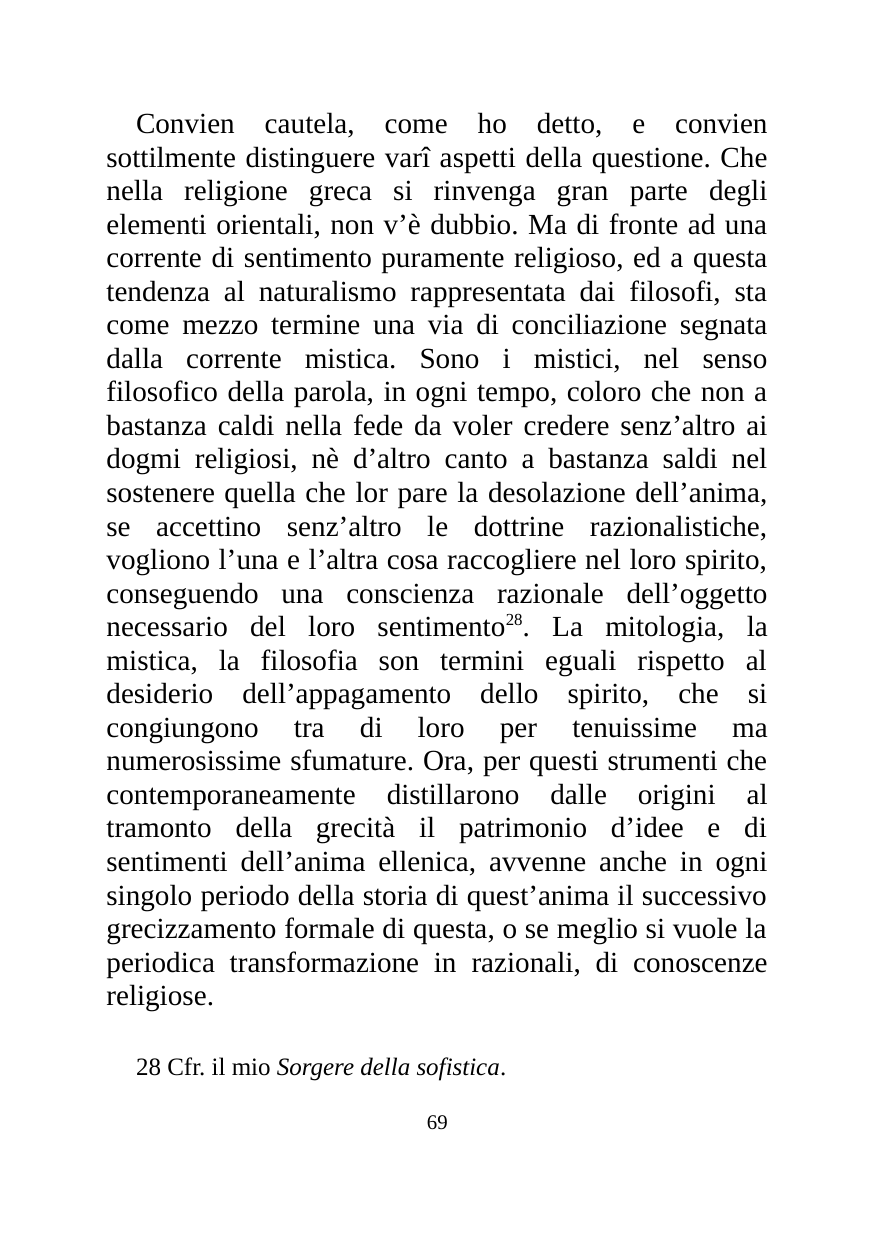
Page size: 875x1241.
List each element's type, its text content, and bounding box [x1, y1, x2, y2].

text Convien cautela, come ho detto, e convien sottilmente distinguere varî aspetti della questione. Che nella religione greca si rinvenga gran parte degli elementi orientali, non v’è dubbio. Ma di fronte ad una corrente di sentimento puramente religioso, ed a questa tendenza al naturalismo rappresentata dai filosofi, sta come mezzo termine una via di conciliazione segnata dalla corrente mistica. Sono i mistici, nel senso filosofico della parola, in ogni tempo, coloro che non a bastanza caldi nella fede da voler credere senz’altro ai dogmi religiosi, nè d’altro canto a bastanza saldi nel sostenere quella che lor pare la desolazione dell’anima, se accettino senz’altro le dottrine razionalistiche, vogliono l’una e l’altra cosa raccogliere nel loro spirito, conseguendo una conscienza razionale dell’oggetto necessario del loro sentimento. La mitologia, la mistica, la filosofia son termini eguali rispetto al desiderio dell’appagamento dello spirito, che si congiungono tra di loro per tenuissime ma numerosissime sfumature. Ora, per questi strumenti che contemporaneamente distillarono dalle origini al tramonto della grecità il patrimonio d’idee e di sentimenti dell’anima ellenica, avvenne anche in ogni singolo periodo della storia di quest’anima il successivo grecizzamento formale di questa, o se meglio si vuole la periodica transformazione in razionali, di conoscenze religiose. [106, 106, 768, 1012]
text Cfr. il mio Sorgere della sofistica. [106, 1052, 768, 1080]
